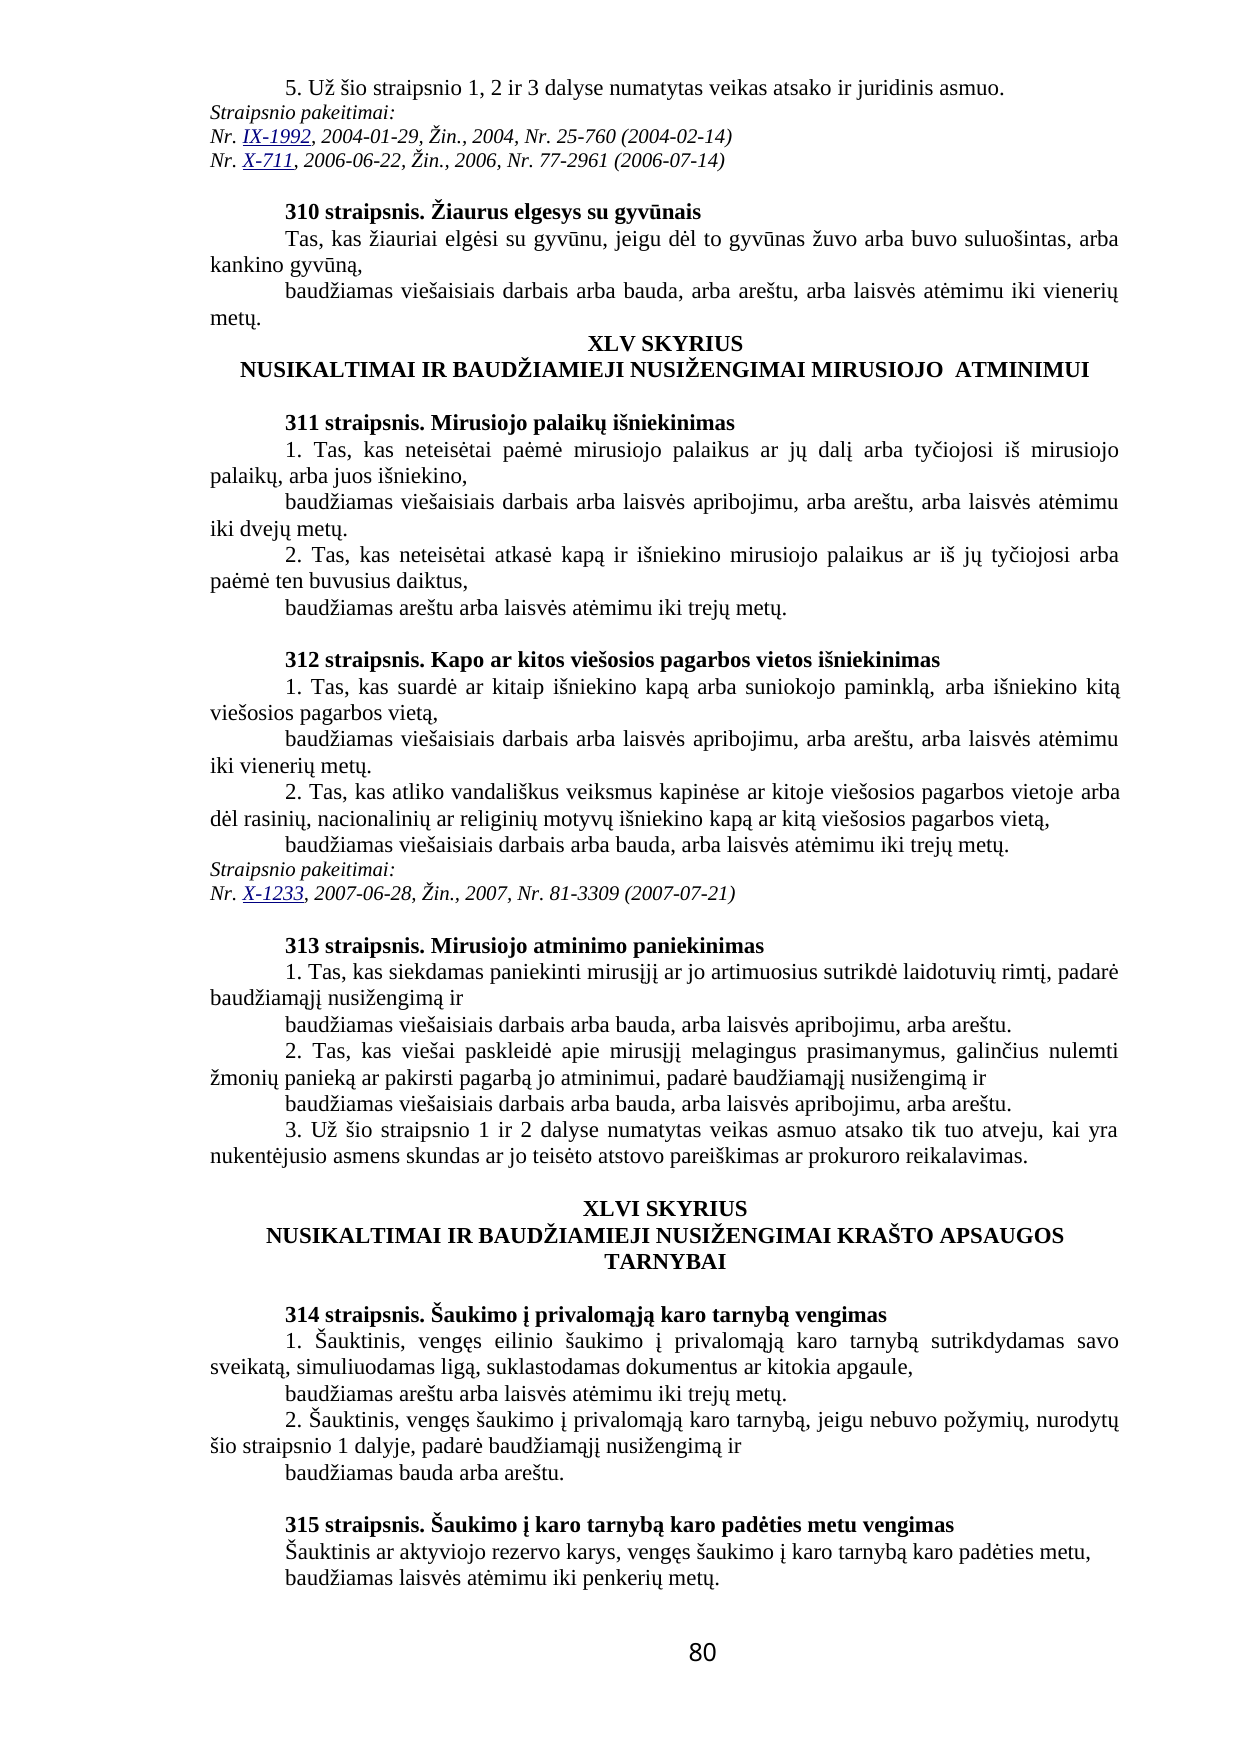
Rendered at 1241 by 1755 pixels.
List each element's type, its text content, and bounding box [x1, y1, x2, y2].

text 315 straipsnis. Šaukimo į karo tarnybą karo padėties metu vengimas [210, 1512, 1120, 1538]
text NUSIKALTIMAI IR BAUDŽIAMIEJI NUSIŽENGIMAI MIRUSIOJO ATMINIMUI [210, 357, 1120, 383]
text 313 straipsnis. Mirusiojo atminimo paniekinimas [210, 932, 1120, 958]
text 2. Tas, kas neteisėtai atkasė kapą ir išniekino mirusiojo palaikus ar iš jų tyčiojosi arba paėmė ten buvusius daiktus, [210, 541, 1120, 594]
text 5. Už šio straipsnio 1, 2 ir 3 dalyse numatytas veikas atsako ir juridinis asmuo. [210, 73, 1120, 100]
text 1. Šauktinis, vengęs eilinio šaukimo į privalomąją karo tarnybą sutrikdydamas savo sveikatą, simuliuodamas ligą, suklastodamas dokumentus ar kitokia apgaule, [210, 1327, 1120, 1380]
text Nusikaltimai IR BAUDŽIAMIEJI NUSIŽENGIMAI krašto apsaugos tarnybAI [210, 1222, 1120, 1274]
text 1. Tas, kas neteisėtai paėmė mirusiojo palaikus ar jų dalį arba tyčiojosi iš mirusiojo palaikų, arba juos išniekino, [210, 436, 1120, 488]
text baudžiamas viešaisiais darbais arba laisvės apribojimu, arba areštu, arba laisvės atėmimu iki vienerių metų. [210, 726, 1120, 778]
text baudžiamas areštu arba laisvės atėmimu iki trejų metų. [210, 594, 1120, 620]
text baudžiamas viešaisiais darbais arba bauda, arba areštu, arba laisvės atėmimu iki vienerių metų. [210, 277, 1120, 330]
subtitle XLVI skyrius [210, 1195, 1120, 1222]
text 3. Už šio straipsnio 1 ir 2 dalyse numatytas veikas asmuo atsako tik tuo atveju, kai yra nukentėjusio asmens skundas ar jo teisėto atstovo pareiškimas ar prokuroro reikalavimas. [210, 1116, 1120, 1169]
text 2. Šauktinis, vengęs šaukimo į privalomąją karo tarnybą, jeigu nebuvo požymių, nurodytų šio straipsnio 1 dalyje, padarė baudžiamąjį nusižengimą ir [210, 1406, 1120, 1459]
text baudžiamas viešaisiais darbais arba bauda, arba laisvės apribojimu, arba areštu. [210, 1090, 1120, 1116]
text Tas, kas žiauriai elgėsi su gyvūnu, jeigu dėl to gyvūnas žuvo arba buvo suluošintas, arba kankino gyvūną, [210, 225, 1120, 277]
text baudžiamas viešaisiais darbais arba laisvės apribojimu, arba areštu, arba laisvės atėmimu iki dvejų metų. [210, 488, 1120, 541]
text baudžiamas viešaisiais darbais arba bauda, arba laisvės apribojimu, arba areštu. [210, 1011, 1120, 1037]
text XLV SKYRIUS [210, 330, 1120, 357]
text 314 straipsnis. Šaukimo į privalomąją karo tarnybą vengimas [210, 1301, 1120, 1327]
text 310 straipsnis. Žiaurus elgesys su gyvūnais [210, 198, 1120, 225]
text baudžiamas laisvės atėmimu iki penkerių metų. [210, 1564, 1120, 1591]
text Šauktinis ar aktyviojo rezervo karys, vengęs šaukimo į karo tarnybą karo padėties metu, [210, 1538, 1120, 1564]
text baudžiamas bauda arba areštu. [210, 1459, 1120, 1485]
text 311 straipsnis. Mirusiojo palaikų išniekinimas [210, 409, 1120, 436]
text 2. Tas, kas viešai paskleidė apie mirusįjį melagingus prasimanymus, galinčius nulemti žmonių panieką ar pakirsti pagarbą jo atminimui, padarė baudžiamąjį nusižengimą ir [210, 1037, 1120, 1090]
text baudžiamas viešaisiais darbais arba bauda, arba laisvės atėmimu iki trejų metų. [210, 831, 1120, 857]
text 1. Tas, kas suardė ar kitaip išniekino kapą arba suniokojo paminklą, arba išniekino kitą viešosios pagarbos vietą, [210, 673, 1120, 726]
text baudžiamas areštu arba laisvės atėmimu iki trejų metų. [210, 1380, 1120, 1406]
text 2. Tas, kas atliko vandališkus veiksmus kapinėse ar kitoje viešosios pagarbos vietoje arba dėl rasinių, nacionalinių ar religinių motyvų išniekino kapą ar kitą viešosios pagarbos vietą, [210, 778, 1120, 831]
text 1. Tas, kas siekdamas paniekinti mirusįjį ar jo artimuosius sutrikdė laidotuvių rimtį, padarė baudžiamąjį nusižengimą ir [210, 958, 1120, 1011]
text 312 straipsnis. Kapo ar kitos viešosios pagarbos vietos išniekinimas [210, 646, 1120, 673]
text Nr. X-711, 2006-06-22, Žin., 2006, Nr. 77-2961 (2006-07-14) [210, 148, 1120, 172]
text Straipsnio pakeitimai: [210, 100, 1120, 124]
text Straipsnio pakeitimai: [210, 857, 1120, 881]
text Nr. X-1233, 2007-06-28, Žin., 2007, Nr. 81-3309 (2007-07-21) [210, 881, 1120, 905]
text Nr. IX-1992, 2004-01-29, Žin., 2004, Nr. 25-760 (2004-02-14) [210, 124, 1120, 148]
